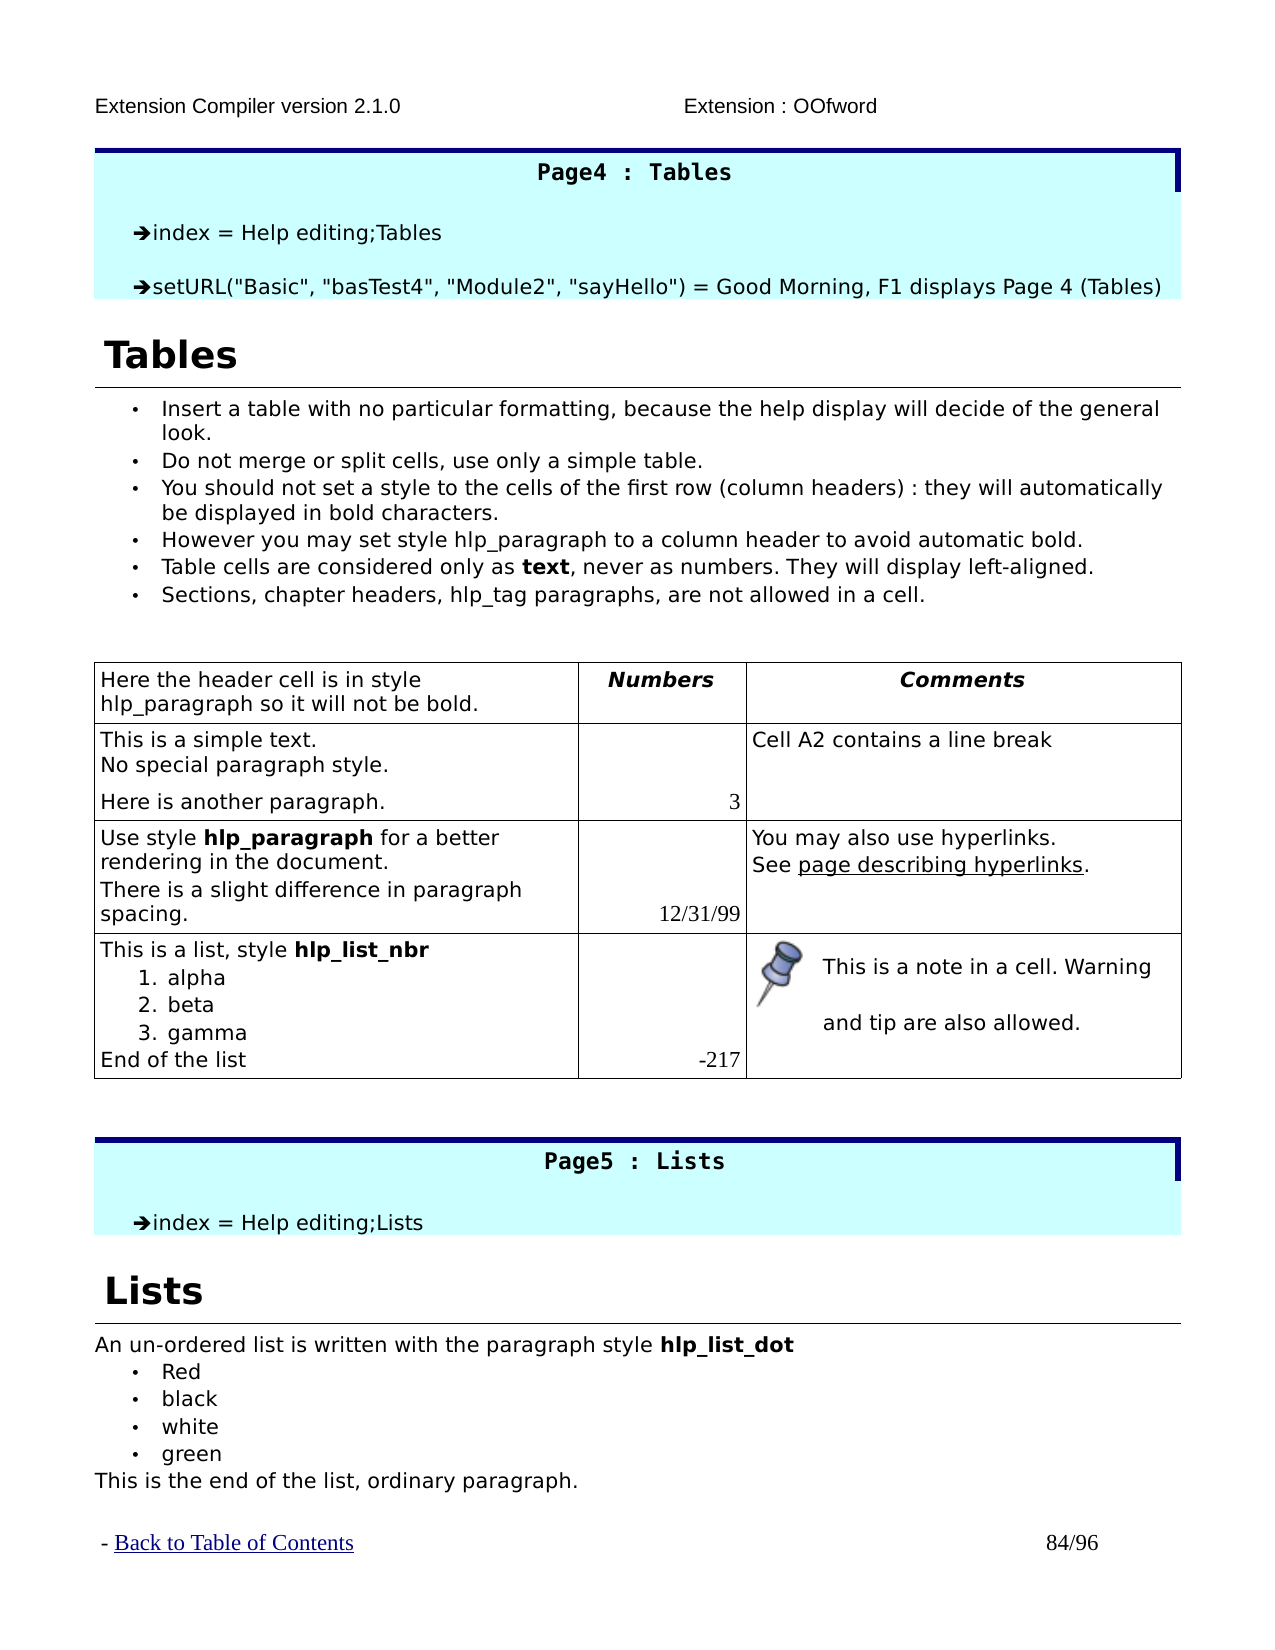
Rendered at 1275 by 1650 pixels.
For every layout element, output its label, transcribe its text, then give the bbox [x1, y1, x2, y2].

text An un-ordered list is written with the paragraph style hlp_list_dot [94, 1332, 1181, 1357]
list However you may set style hlp_paragraph to a column header to avoid automatic bold. [132, 528, 1181, 552]
text Page5 : Lists [94, 1138, 1175, 1181]
text Tables [94, 324, 1181, 387]
list Do not merge or split cells, use only a simple table. [132, 449, 1181, 473]
table_cell This is a list, style hlp_list_nbr alpha beta gamma End of the list [95, 934, 578, 1078]
table_cell Cell A2 contains a line break [747, 724, 1181, 820]
list index = Help editing;Tables [94, 221, 1181, 246]
table_cell You may also use hyperlinks. See page describing hyperlinks. [747, 821, 1181, 932]
list green [132, 1442, 1181, 1467]
table_cell 3 [579, 724, 746, 820]
table_header Here the header cell is in style hlp_paragraph so it will not be bold. [95, 663, 578, 722]
picture [752, 939, 808, 1010]
table_cell This is a simple text. No special paragraph style. Here is another paragraph. [95, 724, 578, 820]
text Page4 : Tables [94, 149, 1175, 192]
list Table cells are considered only as text, never as numbers. They will display left-aligned. [132, 555, 1181, 580]
list Insert a table with no particular formatting, because the help display will decide of the general look. [132, 397, 1181, 446]
table_cell Use style hlp_paragraph for a better rendering in the document. There is a slight difference in paragraph spacing. [95, 821, 578, 932]
table_cell This is a note in a cell. Warning and tip are also allowed. [747, 934, 1181, 1078]
table_header Numbers [579, 663, 746, 722]
text Lists [94, 1260, 1181, 1323]
list white [132, 1415, 1181, 1439]
table_cell -217 [579, 934, 746, 1078]
table_header Comments [747, 663, 1181, 722]
text This is the end of the list, ordinary paragraph. [94, 1469, 1181, 1494]
list Red [132, 1360, 1181, 1384]
list setURL("Basic", "basTest4", "Module2", "sayHello") = Good Morning, F1 displays Page 4 (Tables) [94, 275, 1181, 299]
list You should not set a style to the cells of the first row (column headers) : they will automatically be displayed in bold characters. [132, 476, 1181, 525]
list black [132, 1387, 1181, 1412]
list Sections, chapter headers, hlp_tag paragraphs, are not allowed in a cell. [132, 583, 1181, 607]
table_cell 31.12.99 [579, 821, 746, 932]
list index = Help editing;Lists [94, 1211, 1181, 1235]
